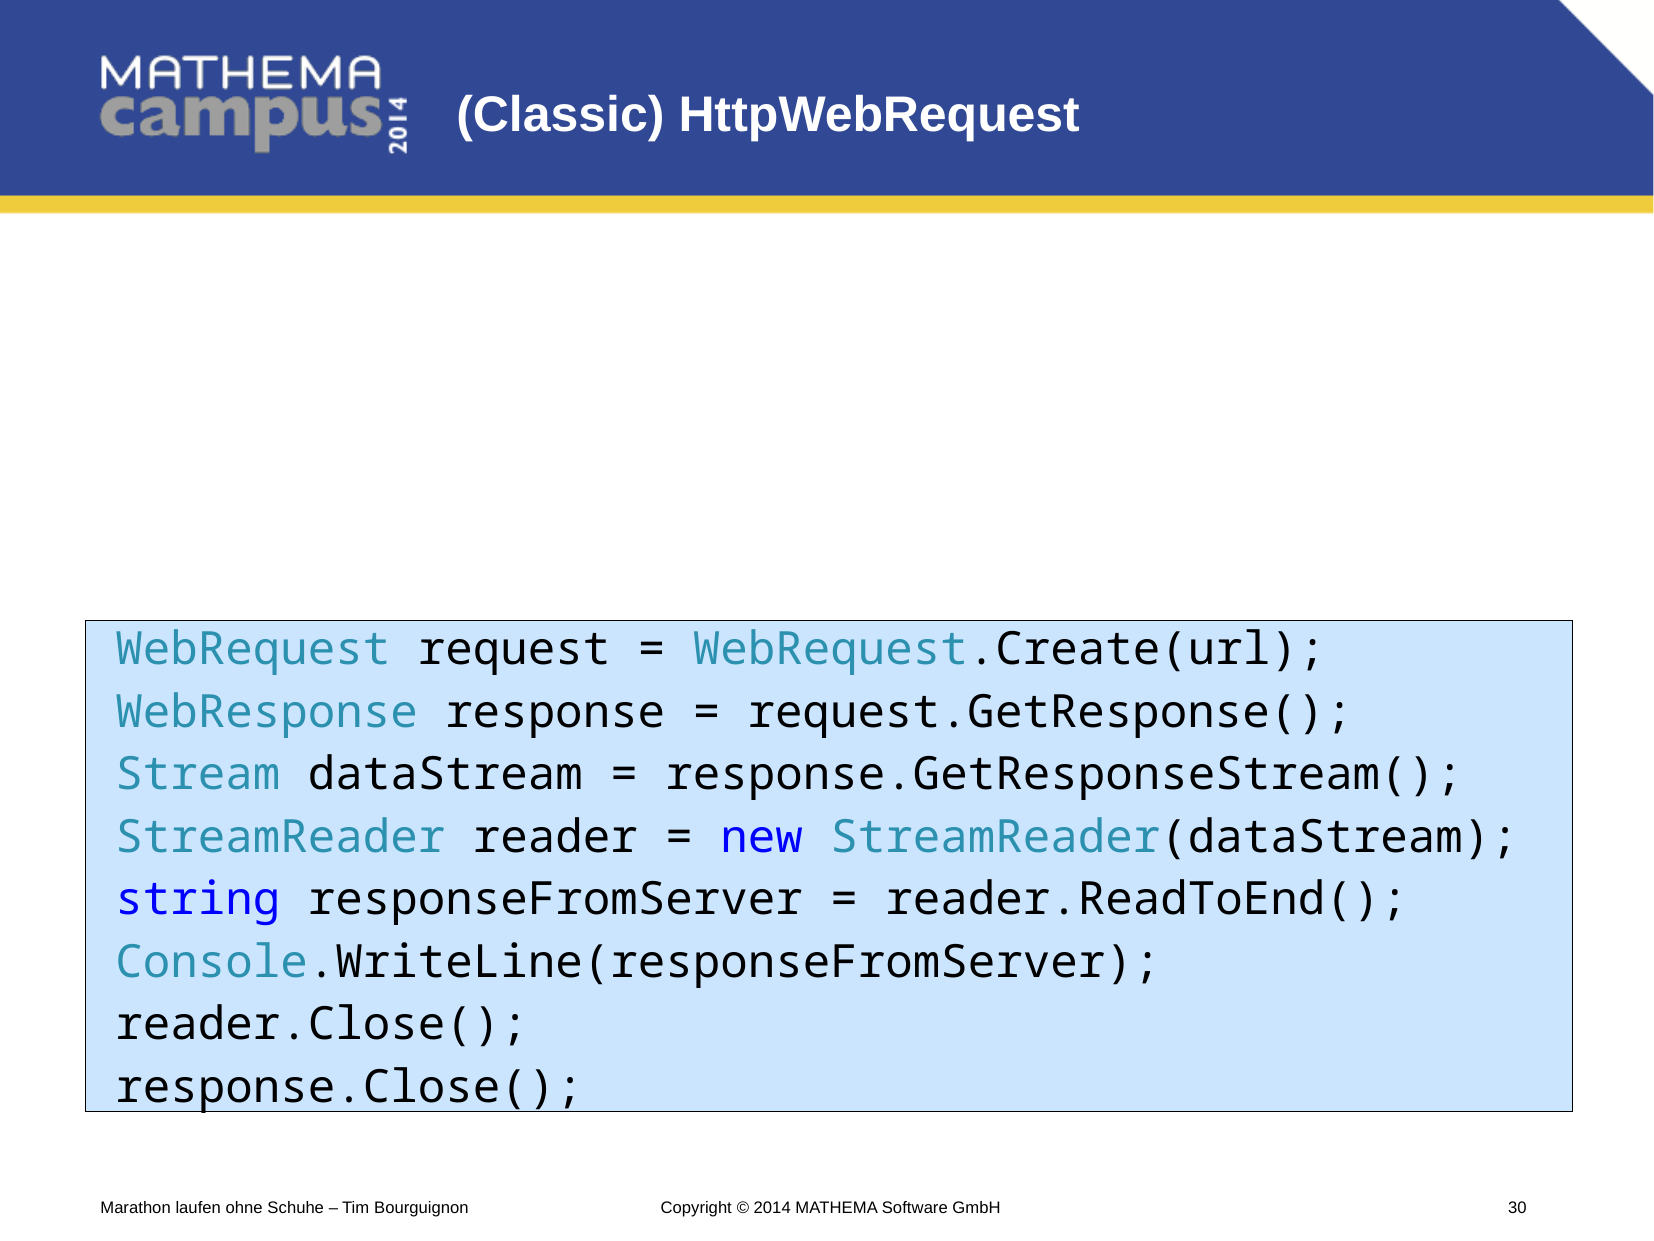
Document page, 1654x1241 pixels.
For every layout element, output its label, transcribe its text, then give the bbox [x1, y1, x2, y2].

picture [0, 0, 1654, 217]
title (Classic) HttpWebRequest [456, 68, 1528, 160]
text_box WebRequest request = WebRequest.Create(url); WebResponse response = request.GetResponse(); Stream dataStream = response.GetResponseStream(); StreamReader reader = new StreamReader(dataStream); string responseFromServer = reader.ReadToEnd(); Console.WriteLine(responseFromServer); reader.Close(); response.Close(); [85, 620, 1573, 1112]
